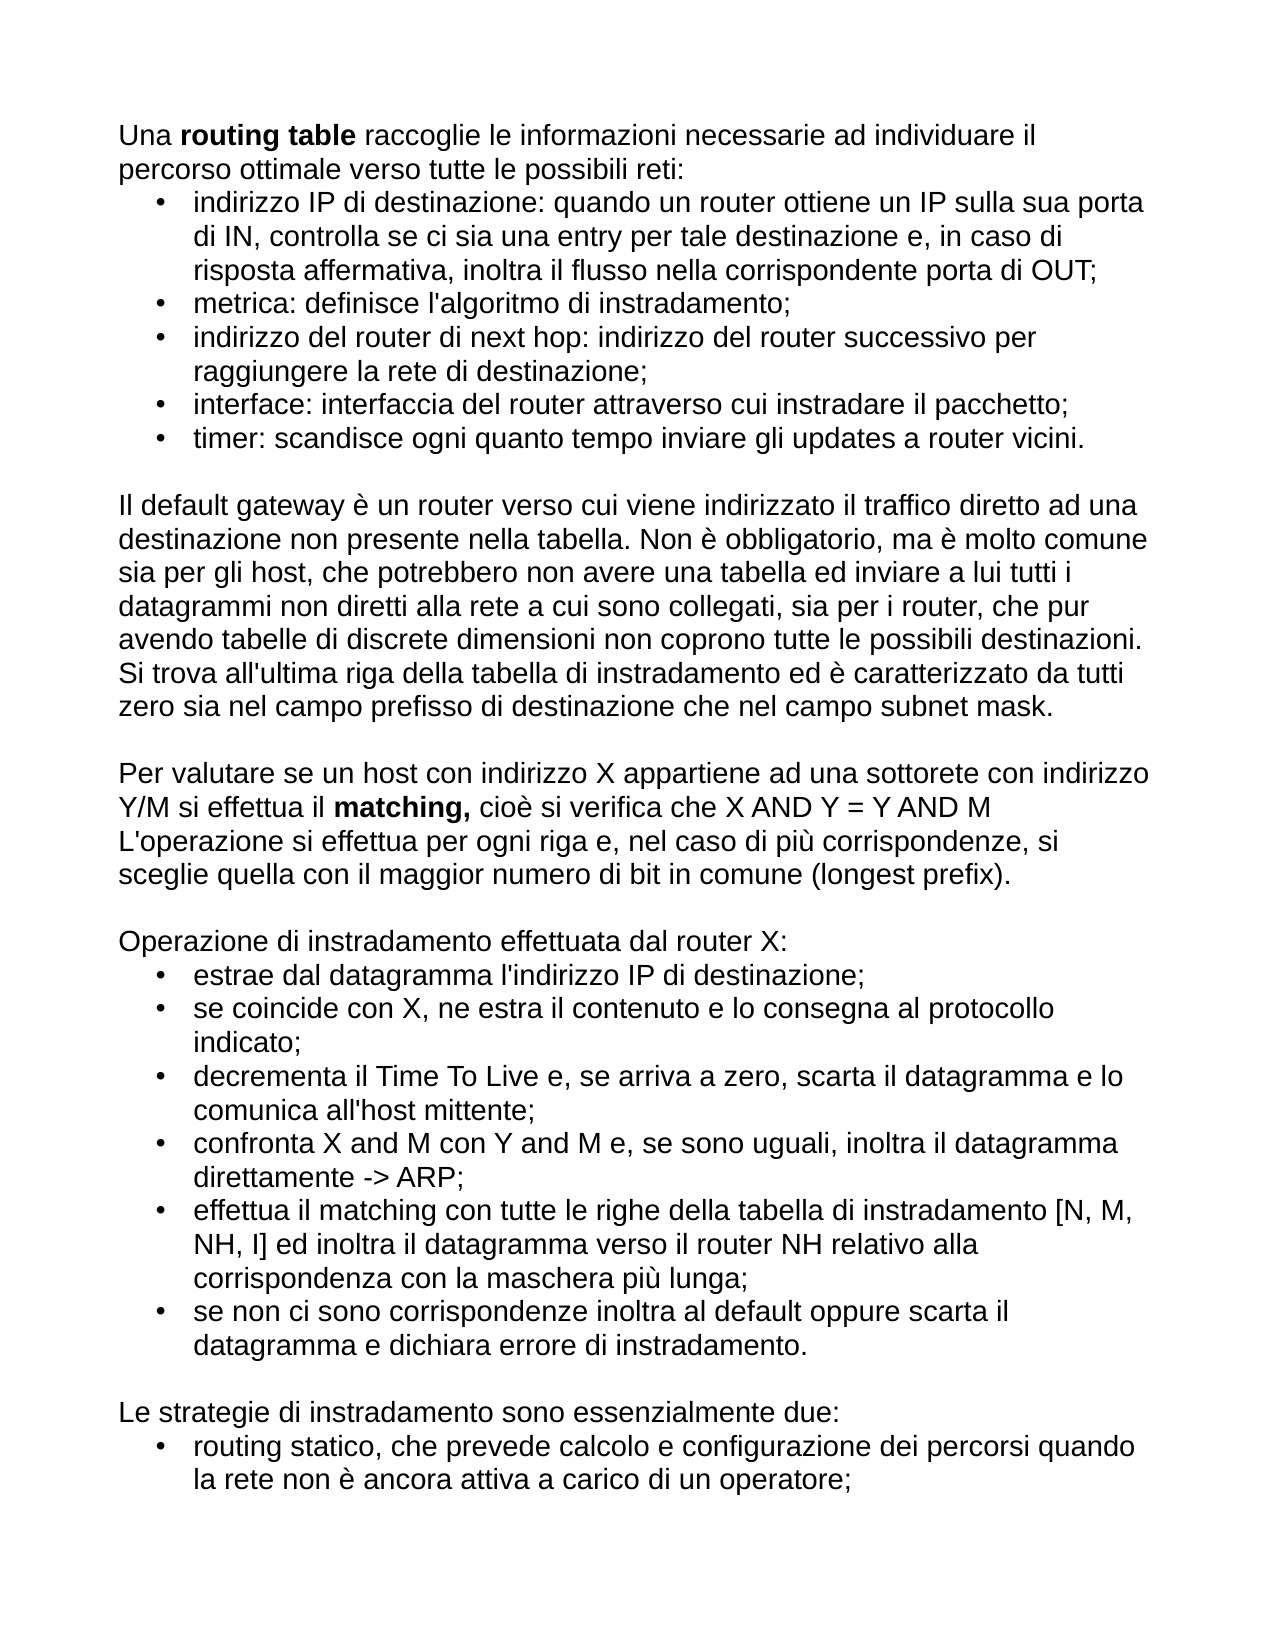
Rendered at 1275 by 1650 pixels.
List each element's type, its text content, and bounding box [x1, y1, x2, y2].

text L'operazione si effettua per ogni riga e, nel caso di più corrispondenze, si sceglie quella con il maggior numero di bit in comune (longest prefix). [118, 823, 1157, 891]
list routing statico, che prevede calcolo e configurazione dei percorsi quando la rete non è ancora attiva a carico di un operatore; [156, 1428, 1157, 1496]
list confronta X and M con Y and M e, se sono uguali, inoltra il datagramma direttamente -> ARP; [156, 1126, 1157, 1193]
list interface: interfaccia del router attraverso cui instradare il pacchetto; [156, 387, 1157, 421]
text Una routing table raccoglie le informazioni necessarie ad individuare il percorso ottimale verso tutte le possibili reti: [118, 118, 1157, 185]
text Le strategie di instradamento sono essenzialmente due: [118, 1395, 1157, 1428]
list timer: scandisce ogni quanto tempo inviare gli updates a router vicini. [156, 421, 1157, 454]
list metrica: definisce l'algoritmo di instradamento; [156, 286, 1157, 320]
text Operazione di instradamento effettuata dal router X: [118, 924, 1157, 958]
text Per valutare se un host con indirizzo X appartiene ad una sottorete con indirizzo Y/M si effettua il matching, cioè si verifica che X AND Y = Y AND M [118, 756, 1157, 823]
list indirizzo del router di next hop: indirizzo del router successivo per raggiungere la rete di destinazione; [156, 320, 1157, 387]
text Il default gateway è un router verso cui viene indirizzato il traffico diretto ad una destinazione non presente nella tabella. Non è obbligatorio, ma è molto comune sia per gli host, che potrebbero non avere una tabella ed inviare a lui tutti i datagrammi non diretti alla rete a cui sono collegati, sia per i router, che pur avendo tabelle di discrete dimensioni non coprono tutte le possibili destinazioni. Si trova all'ultima riga della tabella di instradamento ed è caratterizzato da tutti zero sia nel campo prefisso di destinazione che nel campo subnet mask. [118, 488, 1157, 723]
list se coincide con X, ne estra il contenuto e lo consegna al protocollo indicato; [156, 991, 1157, 1059]
list se non ci sono corrispondenze inoltra al default oppure scarta il datagramma e dichiara errore di instradamento. [156, 1294, 1157, 1361]
list estrae dal datagramma l'indirizzo IP di destinazione; [156, 958, 1157, 991]
list indirizzo IP di destinazione: quando un router ottiene un IP sulla sua porta di IN, controlla se ci sia una entry per tale destinazione e, in caso di risposta affermativa, inoltra il flusso nella corrispondente porta di OUT; [156, 185, 1157, 286]
list decrementa il Time To Live e, se arriva a zero, scarta il datagramma e lo comunica all'host mittente; [156, 1059, 1157, 1126]
list effettua il matching con tutte le righe della tabella di instradamento [N, M, NH, I] ed inoltra il datagramma verso il router NH relativo alla corrispondenza con la maschera più lunga; [156, 1193, 1157, 1294]
